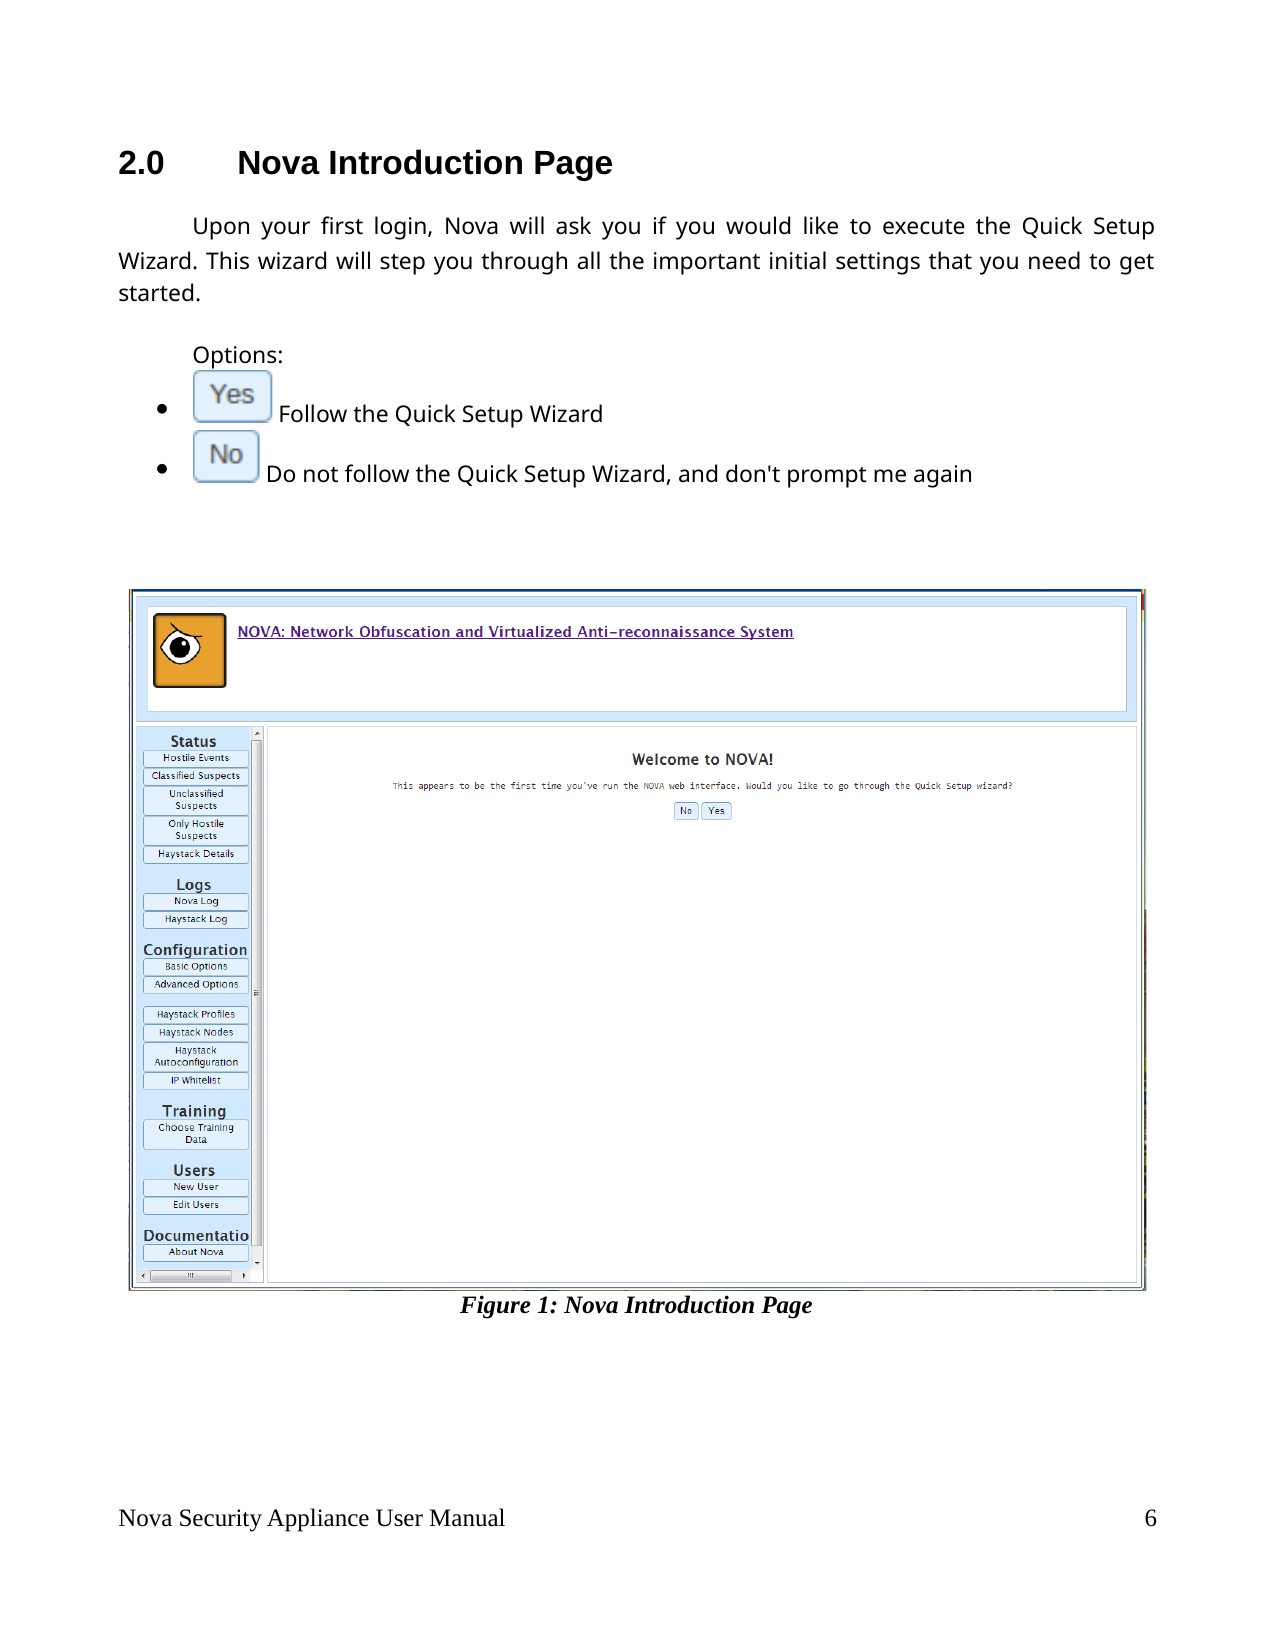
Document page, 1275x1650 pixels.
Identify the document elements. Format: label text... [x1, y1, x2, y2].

list Do not follow the Quick Setup Wizard, and don't prompt me again [156, 430, 1157, 490]
subtitle Nova Introduction Page [118, 143, 1157, 182]
picture [193, 430, 260, 483]
list Follow the Quick Setup Wizard [156, 370, 1157, 430]
picture [193, 370, 273, 423]
text Upon your first login, Nova will ask you if you would like to execute the Quick Setup Wizard. This wizard will step you through all the important initial settings that you need to get started. [118, 194, 1157, 308]
text Figure 1: Nova Introduction Page [123, 590, 1152, 1319]
text Options: [118, 339, 1157, 370]
